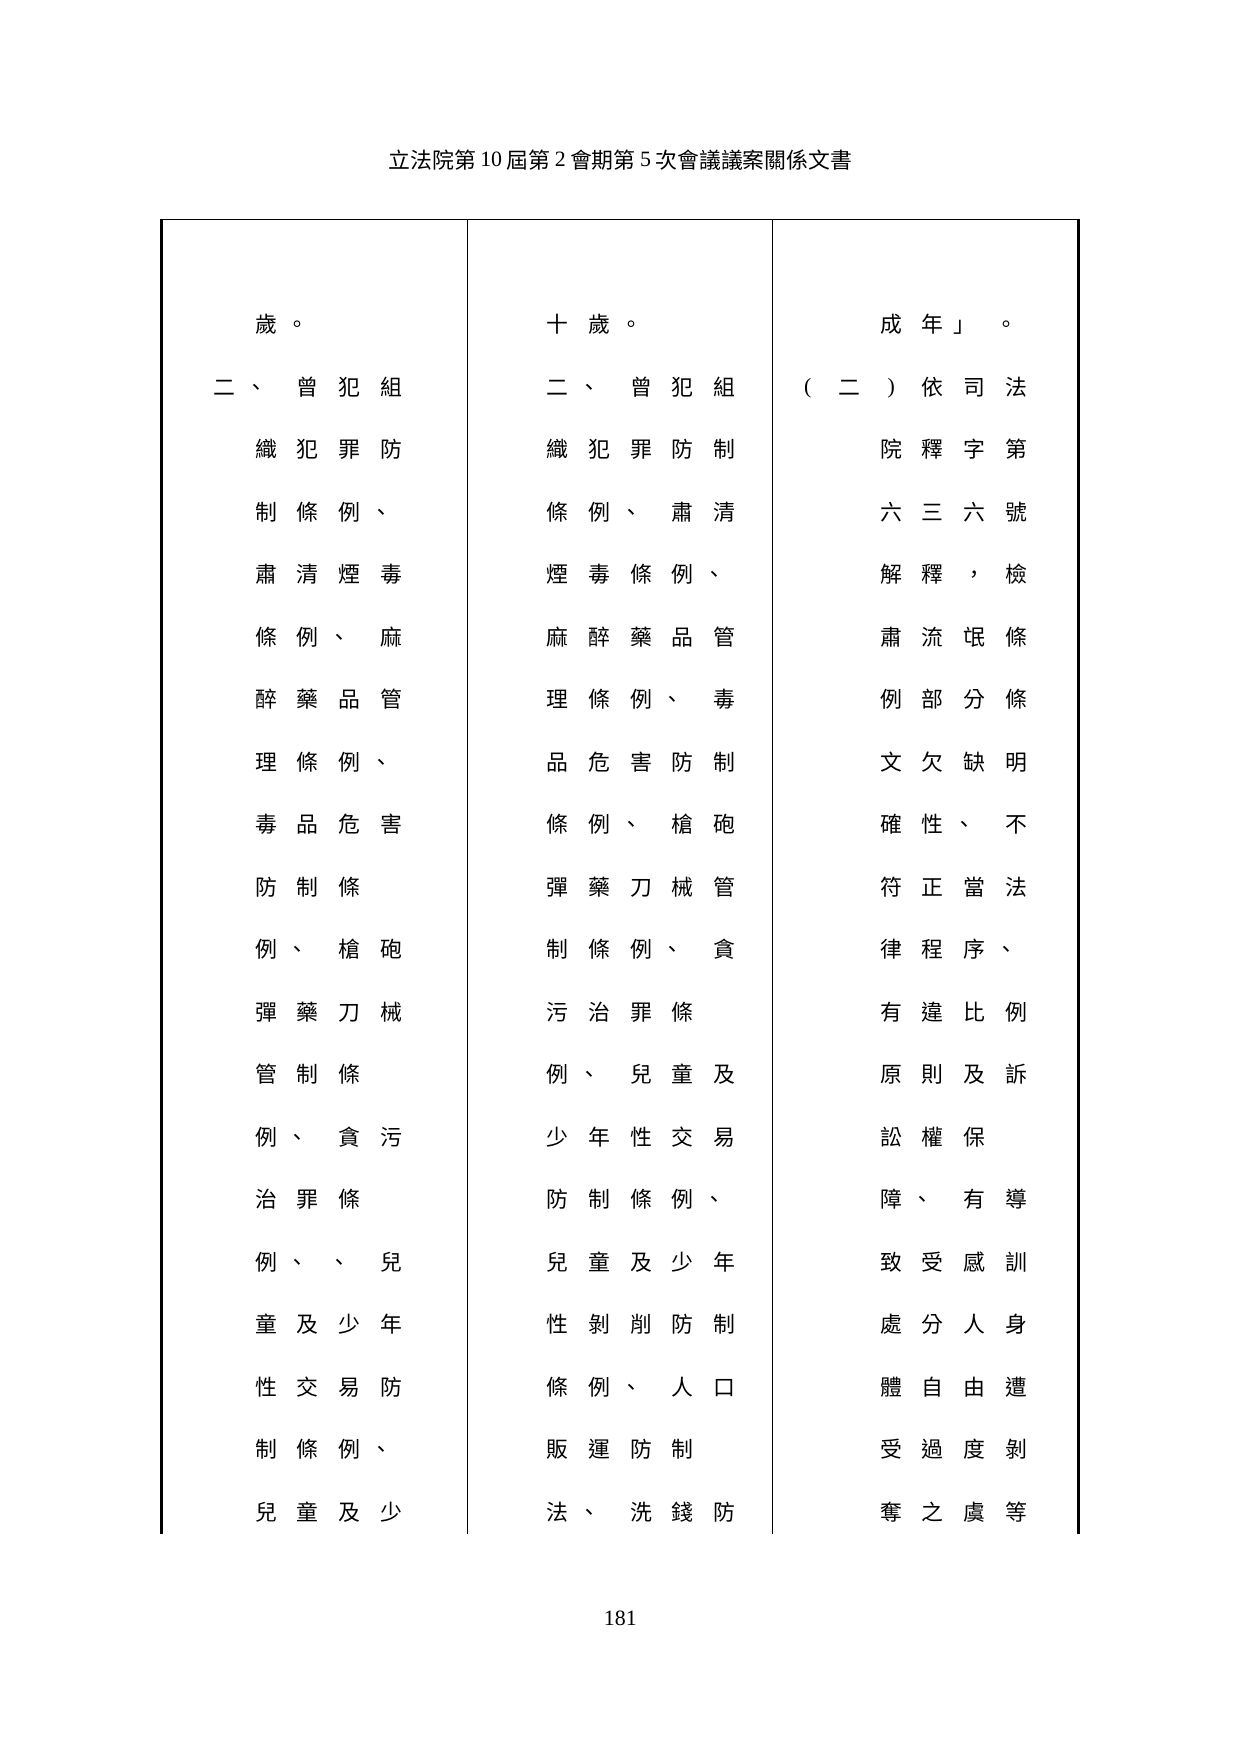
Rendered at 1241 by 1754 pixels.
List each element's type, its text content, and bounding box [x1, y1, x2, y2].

table_cell 歲。 二、曾犯組織犯罪防制條例、肅清煙毒條例、麻醉藥品管理條例、毒品危害防制條例、槍砲彈藥刀械管制條例、貪污治罪條例、、兒童及少年性交易防制條例、兒童及少 [163, 220, 467, 1534]
table_cell 成年」。 (二)依司法院釋字第六三六號解釋，檢肅流氓條例部分條文欠缺明確性、不符正當法律程序、有違比例原則及訴訟權保障、有導致受感訓處分人身體自由遭受過度剝奪之虞等 [773, 220, 1077, 1534]
table_cell 十歲。 二、曾犯組織犯罪防制條例、肅清煙毒條例、麻醉藥品管理條例、毒品危害防制條例、槍砲彈藥刀械管制條例、貪污治罪條例、兒童及少年性交易防制條例、兒童及少年性剝削防制條例、人口販運防制法、洗錢防 [468, 220, 772, 1534]
